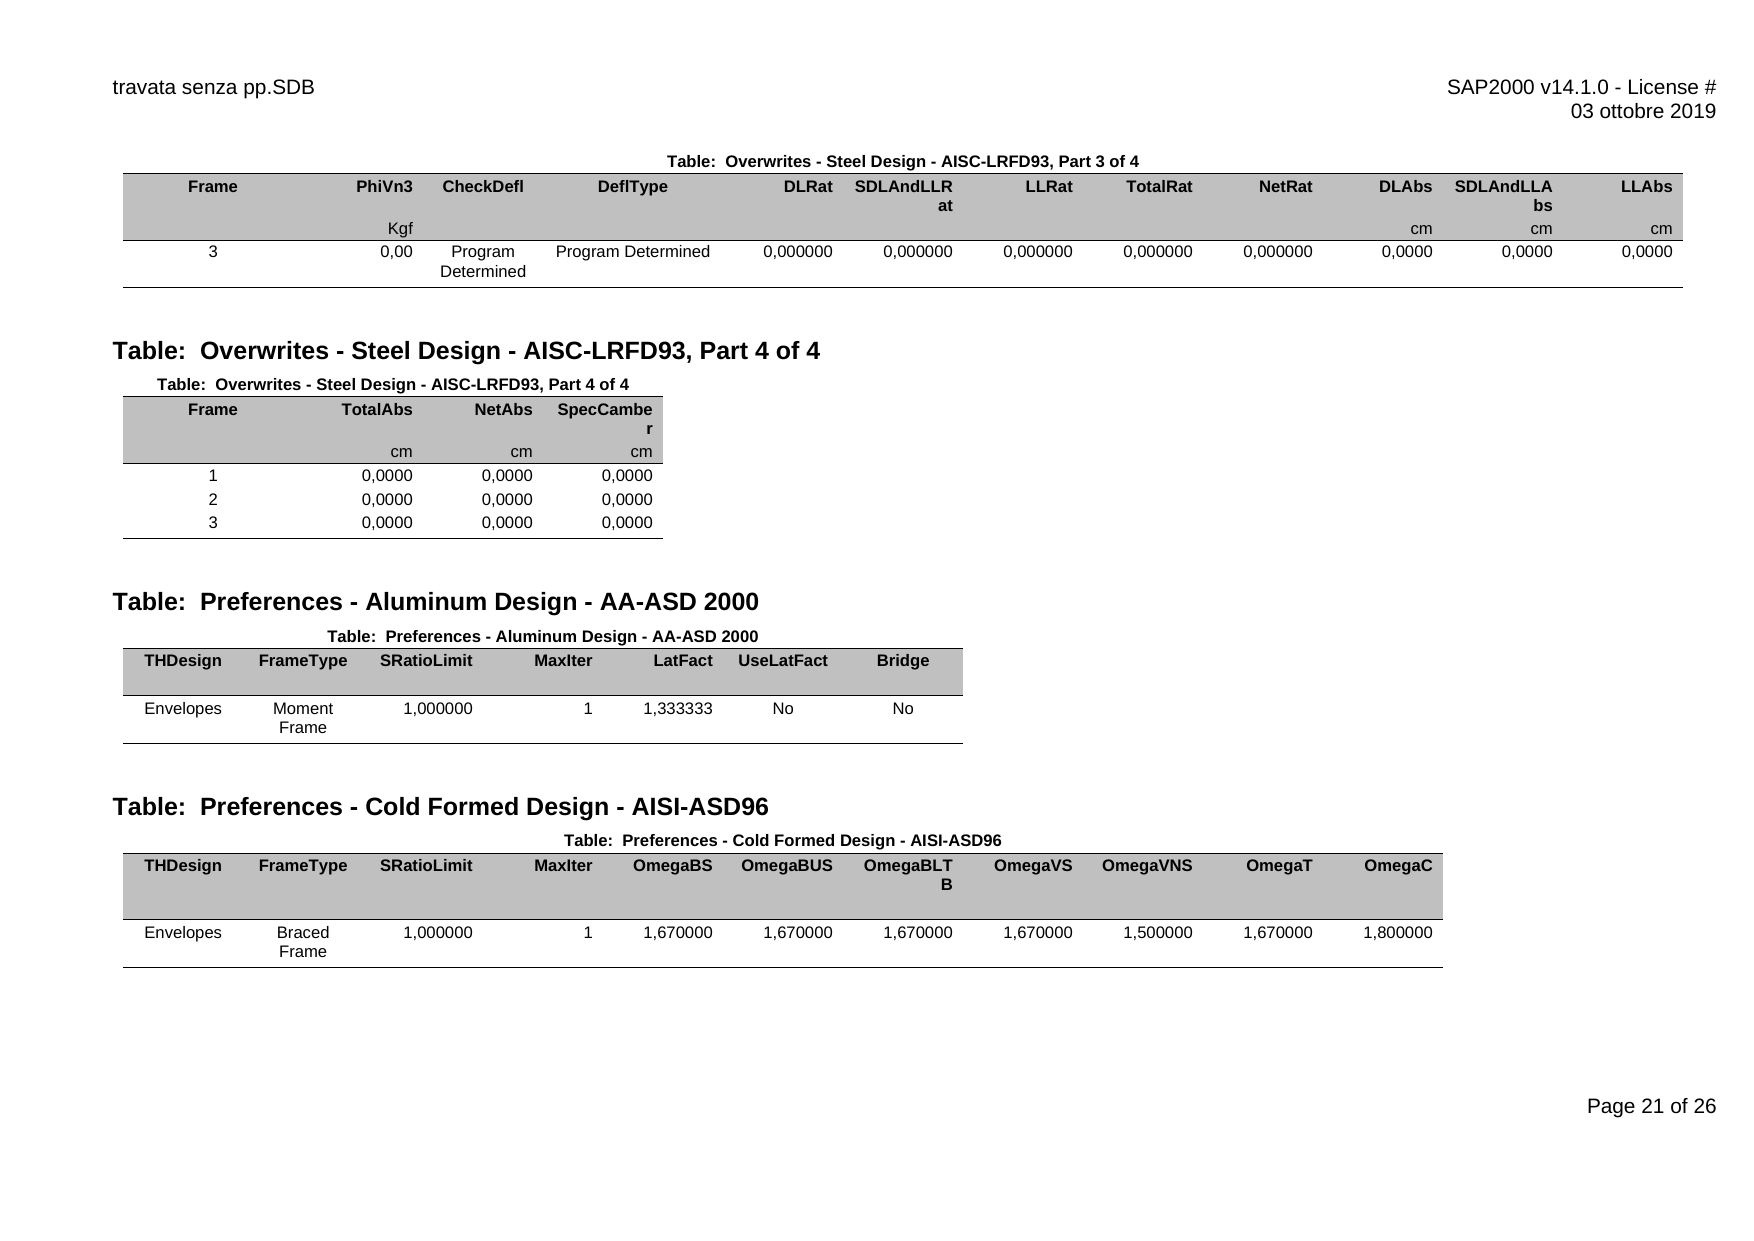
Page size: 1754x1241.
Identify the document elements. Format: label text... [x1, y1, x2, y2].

table_cell 3 [123, 511, 303, 538]
table_cell Program Determined [423, 241, 543, 287]
table_cell 0,0000 [543, 464, 663, 487]
table_cell 1,000000 [363, 920, 483, 967]
table_cell [423, 217, 543, 240]
table_cell 1,670000 [723, 920, 843, 967]
table_cell NetAbs [423, 397, 543, 440]
table_cell [483, 672, 603, 695]
table_cell cm [423, 440, 543, 463]
table_cell Frame [123, 174, 303, 217]
table_cell [603, 672, 723, 695]
table_cell 0,000000 [843, 241, 963, 287]
table_cell [363, 896, 483, 919]
table_header Table: Overwrites - Steel Design - AISC-LRFD93, Part 3 of 4 [123, 150, 1683, 173]
table_cell [1083, 217, 1203, 240]
table_cell OmegaC [1323, 854, 1443, 896]
table_cell [723, 217, 843, 240]
table_cell 1,000000 [363, 696, 483, 743]
table_cell Envelopes [123, 696, 243, 743]
table_cell 0,000000 [1203, 241, 1323, 287]
table_cell cm [1563, 217, 1683, 240]
table_cell 0,0000 [423, 511, 543, 538]
table_cell 0,0000 [303, 511, 423, 538]
table_cell 1 [483, 696, 603, 743]
table_cell Moment Frame [243, 696, 363, 743]
table_cell LLAbs [1563, 174, 1683, 217]
table_cell [123, 217, 303, 240]
table_cell TotalAbs [303, 397, 423, 440]
table_cell 3 [123, 241, 303, 287]
table_cell NetRat [1203, 174, 1323, 217]
table_cell 1,500000 [1083, 920, 1203, 967]
table_cell [1203, 217, 1323, 240]
table_cell 1,670000 [843, 920, 963, 967]
table_cell [543, 217, 723, 240]
table_cell SRatioLimit [363, 649, 483, 672]
table_cell [723, 896, 843, 919]
table_cell 0,0000 [303, 488, 423, 511]
table_cell [243, 896, 363, 919]
table_cell 1,800000 [1323, 920, 1443, 967]
table_cell 1 [123, 464, 303, 487]
table_cell 0,0000 [1323, 241, 1443, 287]
table_cell 0,000000 [723, 241, 843, 287]
table_cell OmegaVS [963, 854, 1083, 896]
table_cell 0,0000 [303, 464, 423, 487]
table_cell MaxIter [483, 649, 603, 672]
table_cell [723, 672, 843, 695]
table_cell 0,0000 [423, 464, 543, 487]
table_cell [363, 672, 483, 695]
table_cell FrameType [243, 649, 363, 672]
table_cell 0,0000 [543, 488, 663, 511]
table_cell 1 [483, 920, 603, 967]
table_cell 0,00 [303, 241, 423, 287]
table_cell 0,000000 [1083, 241, 1203, 287]
table_cell No [843, 696, 963, 743]
table_cell 1,670000 [603, 920, 723, 967]
table_cell [123, 896, 243, 919]
table_cell [243, 672, 363, 695]
table_cell LLRat [963, 174, 1083, 217]
title Table: Overwrites - Steel Design - AISC-LRFD93, Part 4 of 4 [112, 336, 1716, 364]
table_cell FrameType [243, 854, 363, 896]
table_cell Frame [123, 397, 303, 440]
table_cell MaxIter [483, 854, 603, 896]
table_cell PhiVn3 [303, 174, 423, 217]
table_cell cm [543, 440, 663, 463]
table_cell TotalRat [1083, 174, 1203, 217]
table_cell No [723, 696, 843, 743]
table_cell SpecCamber [543, 397, 663, 440]
table_cell [483, 896, 603, 919]
table_cell OmegaBUS [723, 854, 843, 896]
table_cell 1,670000 [1203, 920, 1323, 967]
table_cell Braced Frame [243, 920, 363, 967]
table_cell Kgf [303, 217, 423, 240]
table_cell DeflType [543, 174, 723, 217]
table_cell [1203, 896, 1323, 919]
table_cell 0,0000 [423, 488, 543, 511]
table_cell [843, 672, 963, 695]
table_cell [1323, 896, 1443, 919]
table_cell cm [1443, 217, 1563, 240]
table_cell Program Determined [543, 241, 723, 287]
table_cell [843, 896, 963, 919]
table_header Table: Preferences - Aluminum Design - AA-ASD 2000 [123, 624, 963, 648]
table_header Table: Preferences - Cold Formed Design - AISI-ASD96 [123, 829, 1443, 852]
table_cell THDesign [123, 854, 243, 896]
table_cell CheckDefl [423, 174, 543, 217]
table_cell Envelopes [123, 920, 243, 967]
table_cell DLAbs [1323, 174, 1443, 217]
table_cell SDLAndLLRat [843, 174, 963, 217]
table_cell 0,000000 [963, 241, 1083, 287]
table_cell DLRat [723, 174, 843, 217]
table_cell OmegaBS [603, 854, 723, 896]
table_cell 0,0000 [543, 511, 663, 538]
table_cell 1,670000 [963, 920, 1083, 967]
table_cell [1083, 896, 1203, 919]
table_cell LatFact [603, 649, 723, 672]
title Table: Preferences - Aluminum Design - AA-ASD 2000 [112, 587, 1716, 616]
table_cell 2 [123, 488, 303, 511]
table_cell cm [1323, 217, 1443, 240]
table_cell OmegaVNS [1083, 854, 1203, 896]
table_cell 1,333333 [603, 696, 723, 743]
title Table: Preferences - Cold Formed Design - AISI-ASD96 [112, 792, 1716, 821]
table_cell cm [303, 440, 423, 463]
table_cell THDesign [123, 649, 243, 672]
table_cell SDLAndLLAbs [1443, 174, 1563, 217]
table_header Table: Overwrites - Steel Design - AISC-LRFD93, Part 4 of 4 [123, 373, 663, 396]
table_cell 0,0000 [1563, 241, 1683, 287]
table_cell [123, 672, 243, 695]
table_cell 0,0000 [1443, 241, 1563, 287]
table_cell Bridge [843, 649, 963, 672]
table_cell SRatioLimit [363, 854, 483, 896]
table_cell [963, 217, 1083, 240]
table_cell [123, 440, 303, 463]
table_cell [843, 217, 963, 240]
table_cell UseLatFact [723, 649, 843, 672]
table_cell OmegaBLTB [843, 854, 963, 896]
table_cell OmegaT [1203, 854, 1323, 896]
table_cell [963, 896, 1083, 919]
table_cell [603, 896, 723, 919]
